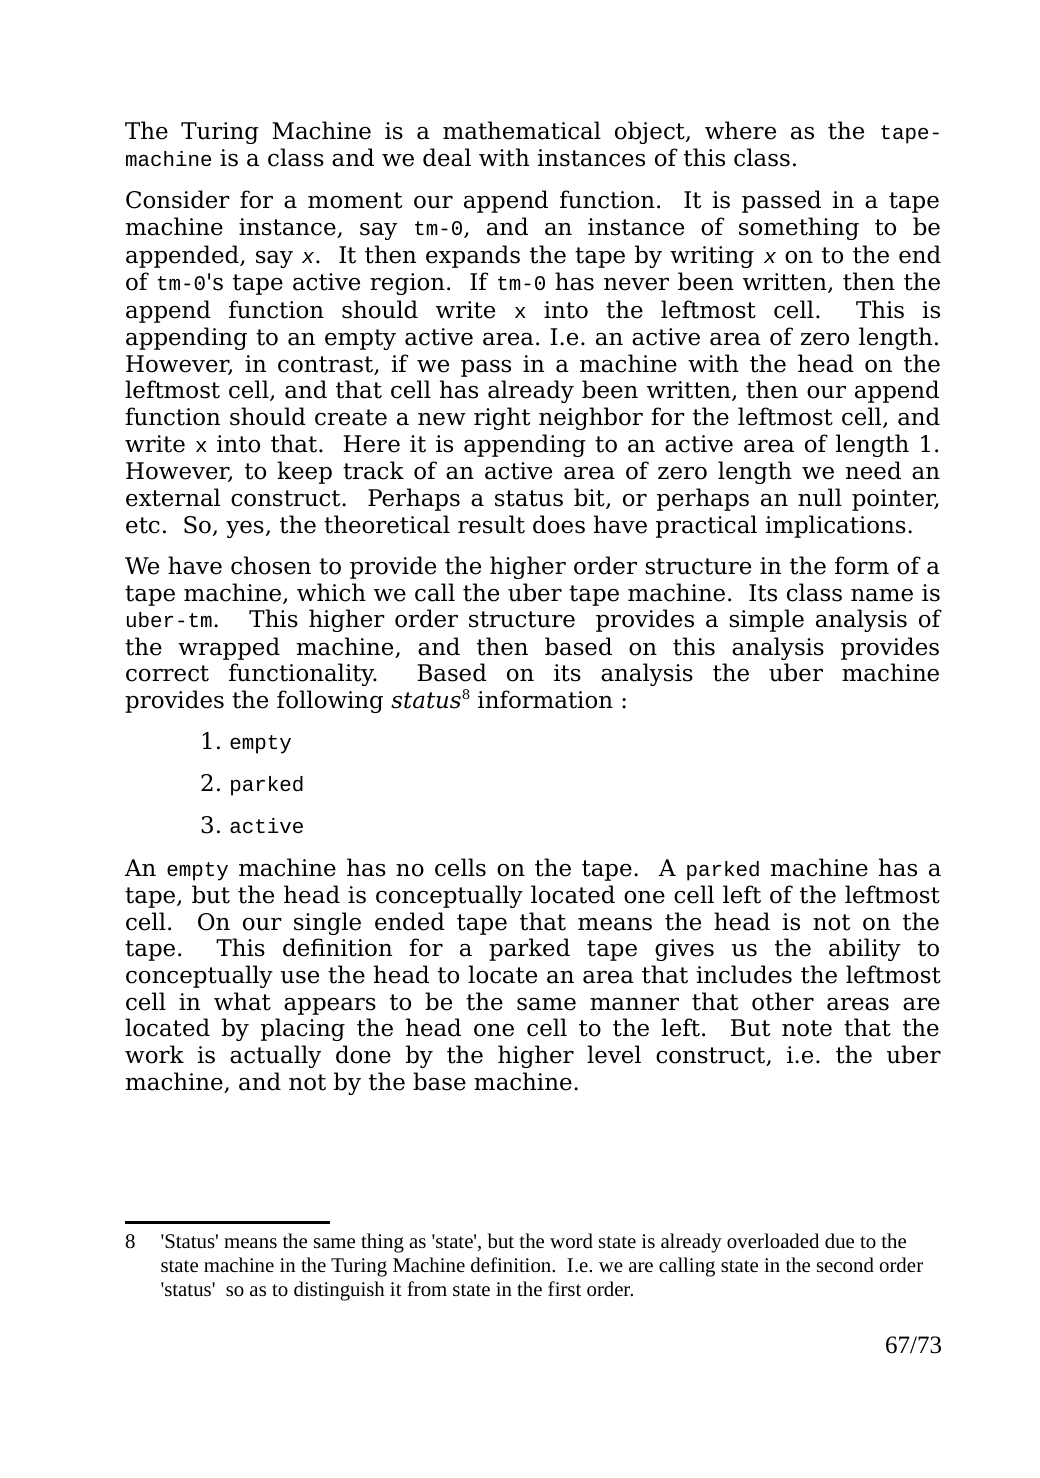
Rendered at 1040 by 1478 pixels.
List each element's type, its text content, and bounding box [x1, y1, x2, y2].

text An empty machine has no cells on the tape. A parked machine has a tape, but the head is conceptually located one cell left of the leftmost cell. On our single ended tape that means the head is not on the tape. This definition for a parked tape gives us the ability to conceptually use the head to locate an area that includes the leftmost cell in what appears to be the same manner that other areas are located by placing the head one cell to the left. But note that the work is actually done by the higher level construct, i.e. the uber machine, and not by the base machine. [125, 855, 942, 1096]
text We have chosen to provide the higher order structure in the form of a tape machine, which we call the uber tape machine. Its class name is uber-tm. This higher order structure provides a simple analysis of the wrapped machine, and then based on this analysis provides correct functionality. Based on its analysis the uber machine provides the following status information : [125, 553, 942, 714]
text 1. empty [200, 728, 942, 756]
text The Turing Machine is a mathematical object, where as the tape-machine is a class and we deal with instances of this class. [125, 118, 942, 173]
text Consider for a moment our append function. It is passed in a tape machine instance, say tm-0, and an instance of something to be appended, say x. It then expands the tape by writing x on to the end of tm-0's tape active region. If tm-0 has never been written, then the append function should write x into the leftmost cell. This is appending to an empty active area. I.e. an active area of zero length. However, in contrast, if we pass in a machine with the head on the leftmost cell, and that cell has already been written, then our append function should create a new right neighbor for the leftmost cell, and write x into that. Here it is appending to an active area of length 1. However, to keep track of an active area of zero length we need an external construct. Perhaps a status bit, or perhaps an null pointer, etc. So, yes, the theoretical result does have practical implications. [125, 188, 942, 538]
text 2. parked [200, 771, 942, 798]
text 'Status' means the same thing as 'state', but the word state is already overloaded due to the state machine in the Turing Machine definition. I.e. we are calling state in the second order 'status' so as to distinguish it from state in the first order. [125, 1228, 942, 1301]
text 3. active [200, 813, 942, 840]
